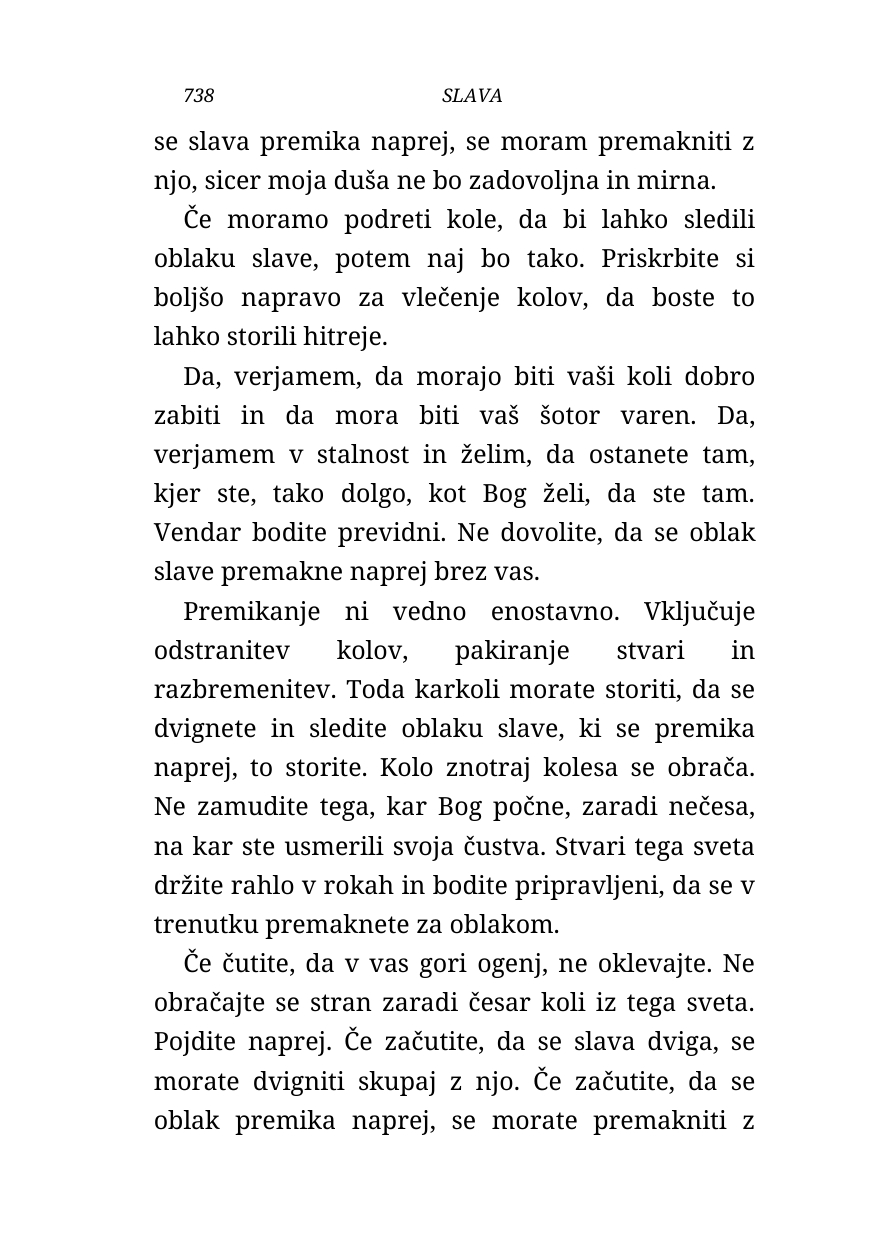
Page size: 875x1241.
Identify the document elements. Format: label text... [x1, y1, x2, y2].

text Da, verjamem, da morajo biti vaši koli dobro zabiti in da mora biti vaš šotor varen. Da, verjamem v stalnost in želim, da ostanete tam, kjer ste, tako dolgo, kot Bog želi, da ste tam. Vendar bodite previdni. Ne dovolite, da se oblak slave premakne naprej brez vas. [153, 358, 756, 588]
text Če čutite, da v vas gori ogenj, ne oklevajte. Ne obračajte se stran zaradi česar koli iz tega sveta. Pojdite naprej. Če začutite, da se slava dviga, se morate dvigniti skupaj z njo. Če začutite, da se oblak premika naprej, se morate premakniti z [153, 946, 756, 1136]
text Premikanje ni vedno enostavno. Vključuje odstranitev kolov, pakiranje stvari in razbremenitev. Toda karkoli morate storiti, da se dvignete in sledite oblaku slave, ki se premika naprej, to storite. Kolo znotraj kolesa se obrača. Ne zamudite tega, kar Bog počne, zaradi nečesa, na kar ste usmerili svoja čustva. Stvari tega sveta držite rahlo v rokah in bodite pripravljeni, da se v trenutku premaknete za oblakom. [153, 593, 756, 941]
text Če moramo podreti kole, da bi lahko sledili oblaku slave, potem naj bo tako. Priskrbite si boljšo napravo za vlečenje kolov, da boste to lahko storili hitreje. [153, 202, 756, 353]
text se slava premika naprej, se moram premakniti z njo, sicer moja duša ne bo zadovoljna in mirna. [153, 123, 756, 196]
